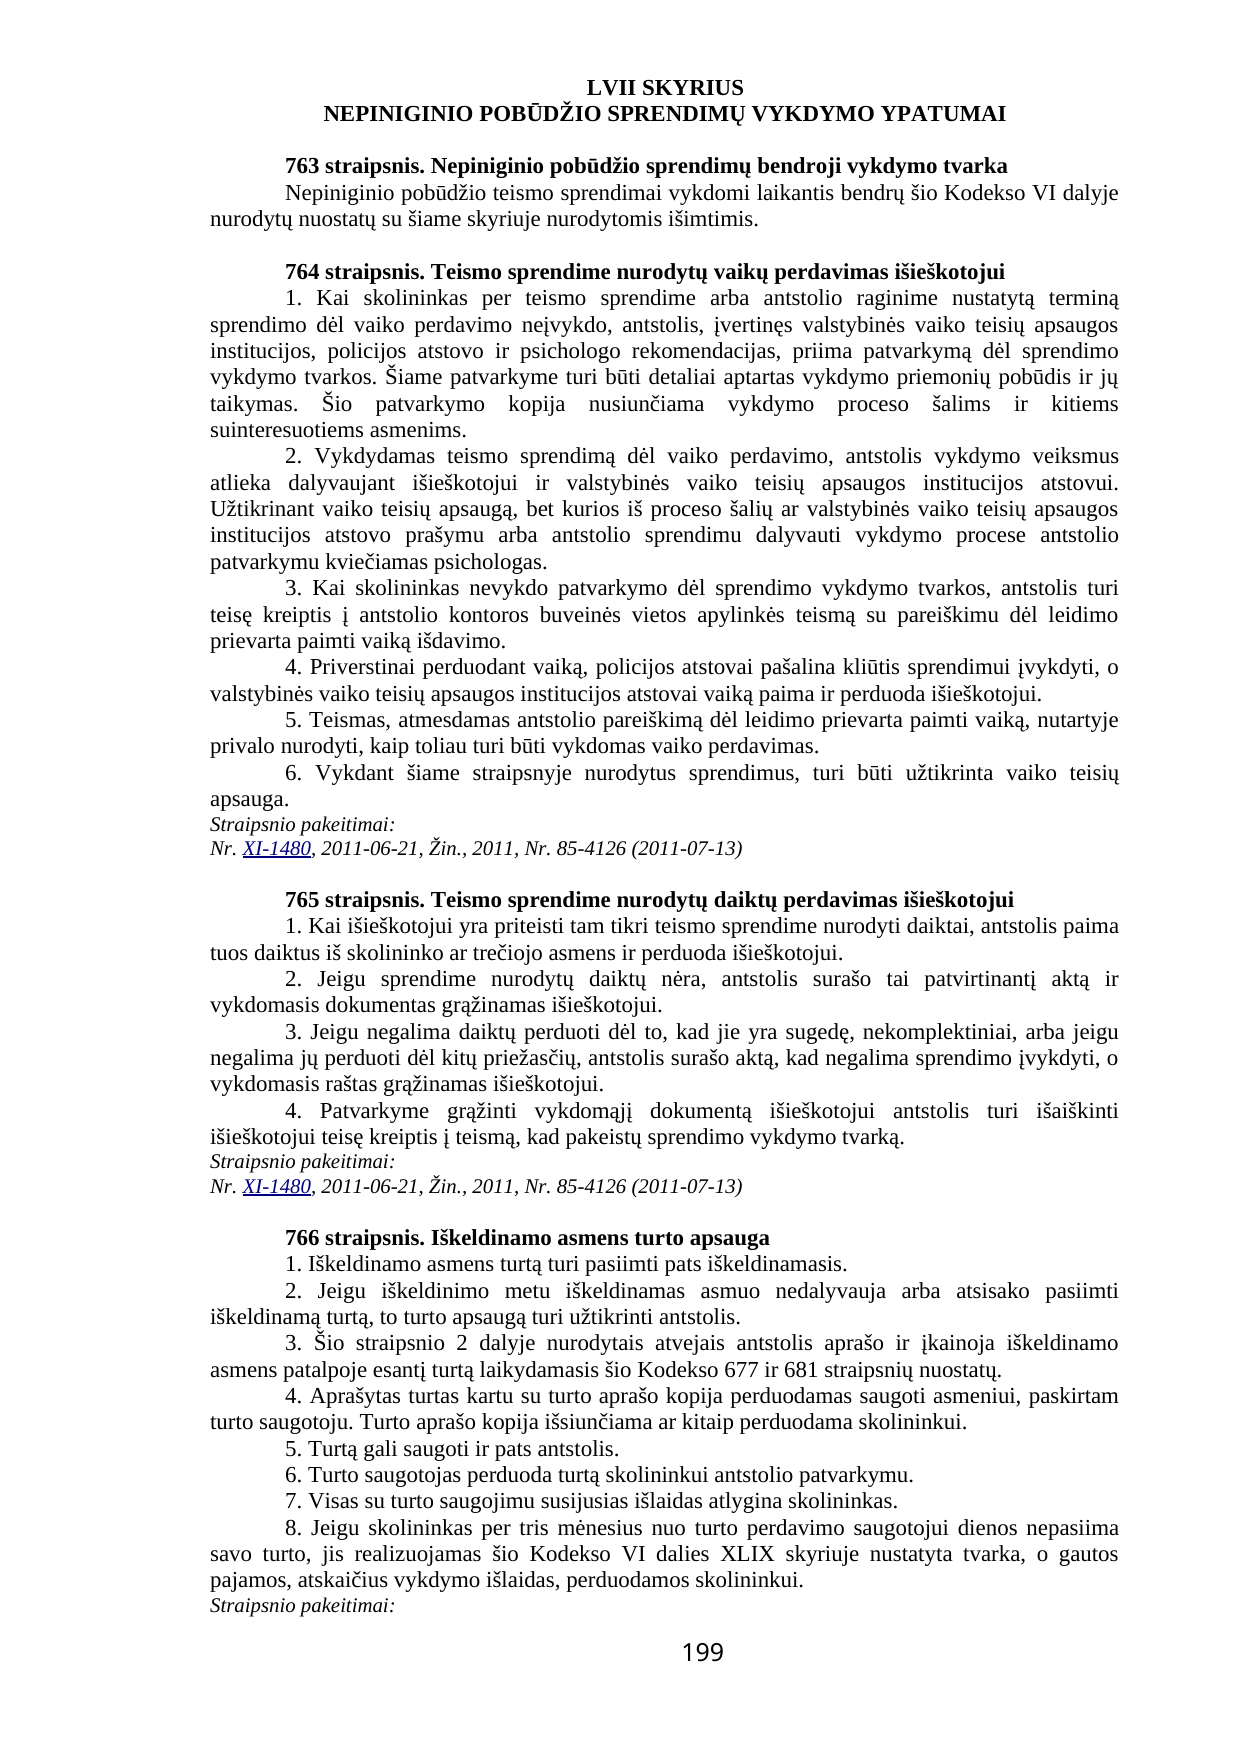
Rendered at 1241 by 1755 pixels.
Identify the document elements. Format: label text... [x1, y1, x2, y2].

text 4. Patvarkyme grąžinti vykdomąjį dokumentą išieškotojui antstolis turi išaiškinti išieškotojui teisę kreiptis į teismą, kad pakeistų sprendimo vykdymo tvarką. [210, 1097, 1120, 1149]
subtitle LVII SKYRIUS [210, 73, 1120, 100]
text 1. Iškeldinamo asmens turtą turi pasiimti pats iškeldinamasis. [210, 1250, 1120, 1277]
text 2. Jeigu sprendime nurodytų daiktų nėra, antstolis surašo tai patvirtinantį aktą ir vykdomasis dokumentas grąžinamas išieškotojui. [210, 965, 1120, 1018]
text 5. Turtą gali saugoti ir pats antstolis. [210, 1435, 1120, 1461]
text 1. Kai skolininkas per teismo sprendime arba antstolio raginime nustatytą terminą sprendimo dėl vaiko perdavimo neįvykdo, antstolis, įvertinęs valstybinės vaiko teisių apsaugos institucijos, policijos atstovo ir psichologo rekomendacijas, priima patvarkymą dėl sprendimo vykdymo tvarkos. Šiame patvarkyme turi būti detaliai aptartas vykdymo priemonių pobūdis ir jų taikymas. Šio patvarkymo kopija nusiunčiama vykdymo proceso šalims ir kitiems suinteresuotiems asmenims. [210, 284, 1120, 442]
text 4. Priverstinai perduodant vaiką, policijos atstovai pašalina kliūtis sprendimui įvykdyti, o valstybinės vaiko teisių apsaugos institucijos atstovai vaiką paima ir perduoda išieškotojui. [210, 653, 1120, 706]
text 6. Vykdant šiame straipsnyje nurodytus sprendimus, turi būti užtikrinta vaiko teisių apsauga. [210, 759, 1120, 811]
text 5. Teismas, atmesdamas antstolio pareiškimą dėl leidimo prievarta paimti vaiką, nutartyje privalo nurodyti, kaip toliau turi būti vykdomas vaiko perdavimas. [210, 706, 1120, 759]
text Straipsnio pakeitimai: [210, 1149, 1120, 1173]
text Nr. XI-1480, 2011-06-21, Žin., 2011, Nr. 85-4126 (2011-07-13) [210, 836, 1120, 859]
text 4. Aprašytas turtas kartu su turto aprašo kopija perduodamas saugoti asmeniui, paskirtam turto saugotoju. Turto aprašo kopija išsiunčiama ar kitaip perduodama skolininkui. [210, 1382, 1120, 1435]
text 3. Šio straipsnio 2 dalyje nurodytais atvejais antstolis aprašo ir įkainoja iškeldinamo asmens patalpoje esantį turtą laikydamasis šio Kodekso 677 ir 681 straipsnių nuostatų. [210, 1329, 1120, 1382]
text 3. Kai skolininkas nevykdo patvarkymo dėl sprendimo vykdymo tvarkos, antstolis turi teisę kreiptis į antstolio kontoros buveinės vietos apylinkės teismą su pareiškimu dėl leidimo prievarta paimti vaiką išdavimo. [210, 574, 1120, 653]
text 2. Jeigu iškeldinimo metu iškeldinamas asmuo nedalyvauja arba atsisako pasiimti iškeldinamą turtą, to turto apsaugą turi užtikrinti antstolis. [210, 1277, 1120, 1329]
text 766 straipsnis. Iškeldinamo asmens turto apsauga [210, 1224, 1120, 1250]
text 2. Vykdydamas teismo sprendimą dėl vaiko perdavimo, antstolis vykdymo veiksmus atlieka dalyvaujant išieškotojui ir valstybinės vaiko teisių apsaugos institucijos atstovui. Užtikrinant vaiko teisių apsaugą, bet kurios iš proceso šalių ar valstybinės vaiko teisių apsaugos institucijos atstovo prašymu arba antstolio sprendimu dalyvauti vykdymo procese antstolio patvarkymu kviečiamas psichologas. [210, 442, 1120, 574]
text Straipsnio pakeitimai: [210, 1593, 1120, 1617]
text 1. Kai išieškotojui yra priteisti tam tikri teismo sprendime nurodyti daiktai, antstolis paima tuos daiktus iš skolininko ar trečiojo asmens ir perduoda išieškotojui. [210, 912, 1120, 965]
text 763 straipsnis. Nepiniginio pobūdžio sprendimų bendroji vykdymo tvarka [210, 153, 1120, 179]
text 6. Turto saugotojas perduoda turtą skolininkui antstolio patvarkymu. [210, 1461, 1120, 1487]
text 765 straipsnis. Teismo sprendime nurodytų daiktų perdavimas išieškotojui [210, 886, 1120, 912]
text Straipsnio pakeitimai: [210, 811, 1120, 836]
text 8. Jeigu skolininkas per tris mėnesius nuo turto perdavimo saugotojui dienos nepasiima savo turto, jis realizuojamas šio Kodekso VI dalies XLIX skyriuje nustatyta tvarka, o gautos pajamos, atskaičius vykdymo išlaidas, perduodamos skolininkui. [210, 1514, 1120, 1593]
text Nr. XI-1480, 2011-06-21, Žin., 2011, Nr. 85-4126 (2011-07-13) [210, 1173, 1120, 1198]
text 764 straipsnis. Teismo sprendime nurodytų vaikų perdavimas išieškotojui [210, 258, 1120, 284]
text Nepiniginio pobūdžio teismo sprendimai vykdomi laikantis bendrų šio Kodekso VI dalyje nurodytų nuostatų su šiame skyriuje nurodytomis išimtimis. [210, 179, 1120, 232]
text 7. Visas su turto saugojimu susijusias išlaidas atlygina skolininkas. [210, 1487, 1120, 1514]
text 3. Jeigu negalima daiktų perduoti dėl to, kad jie yra sugedę, nekomplektiniai, arba jeigu negalima jų perduoti dėl kitų priežasčių, antstolis surašo aktą, kad negalima sprendimo įvykdyti, o vykdomasis raštas grąžinamas išieškotojui. [210, 1018, 1120, 1097]
text NEPINIGINIO POBŪDŽIO SPRENDIMŲ VYKDYMO YPATUMAI [210, 100, 1120, 126]
